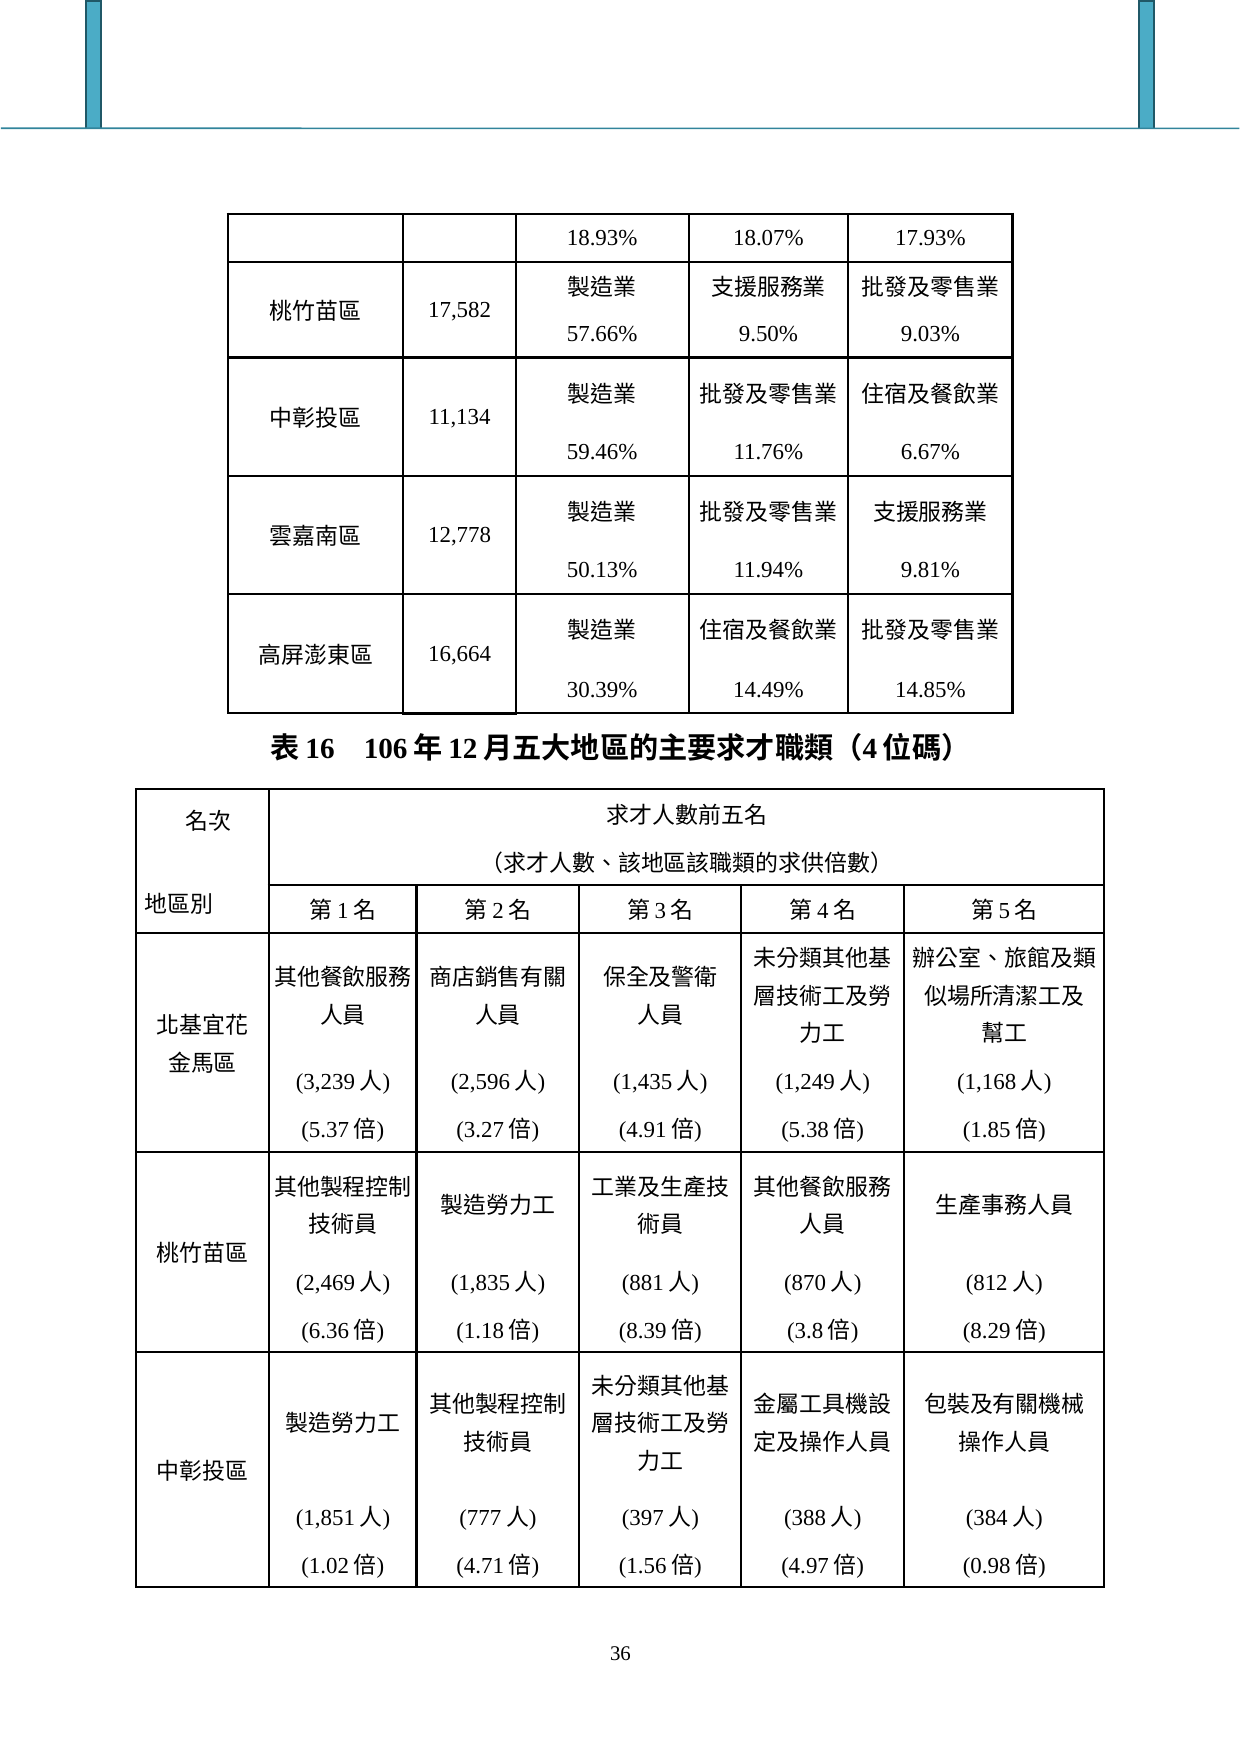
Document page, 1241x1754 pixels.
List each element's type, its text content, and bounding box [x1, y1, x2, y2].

table_cell 未分類其他基層技術工及勞力工 [580, 1353, 740, 1490]
table_header 名次 地區別 [137, 790, 268, 932]
table_cell (388人) [742, 1493, 903, 1538]
table_cell 18.93% [517, 215, 688, 261]
table_cell [229, 215, 402, 261]
table_cell 保全及警衛 人員 [580, 934, 740, 1055]
table_cell 雲嘉南區 [229, 477, 402, 593]
table_cell [404, 215, 515, 261]
table_cell (5.37倍) [270, 1105, 415, 1151]
table_cell 9.03% [849, 311, 1011, 356]
table_header 求才人數前五名 [270, 790, 1103, 836]
table_cell 17,582 [404, 263, 515, 356]
table_cell 批發及零售業 [690, 359, 847, 427]
table_cell 其他餐飲服務人員 [742, 1153, 903, 1255]
table_cell (3.27倍) [418, 1105, 578, 1151]
table_cell (4.91倍) [580, 1105, 740, 1151]
table_cell 支援服務業 [849, 477, 1011, 545]
text 表16 106年12月五大地區的主要求才職類（4位碼） [177, 715, 1063, 769]
table_cell 製造勞力工 [270, 1353, 415, 1490]
table_cell (2,469人) [270, 1258, 415, 1303]
table_cell (1.02倍) [270, 1540, 415, 1586]
table_cell 第1名 [270, 886, 415, 932]
table_cell 30.39% [517, 665, 688, 712]
table_cell 商店銷售有關人員 [418, 934, 578, 1055]
table_cell (3,239人) [270, 1057, 415, 1103]
table_cell 批發及零售業 [690, 477, 847, 545]
table_cell (1.56倍) [580, 1540, 740, 1586]
table_cell 17.93% [849, 215, 1011, 261]
table_cell (4.71倍) [418, 1540, 578, 1586]
table_cell (0.98倍) [905, 1540, 1103, 1586]
table_cell 住宿及餐飲業 [849, 359, 1011, 427]
table_cell (881人) [580, 1258, 740, 1303]
table_cell 工業及生產技術員 [580, 1153, 740, 1255]
table_cell （求才人數、該地區該職類的求供倍數） [270, 836, 1103, 884]
table_cell (1.18倍) [418, 1305, 578, 1351]
table_cell 住宿及餐飲業 [690, 595, 847, 663]
table_cell (6.36倍) [270, 1305, 415, 1351]
table_cell (8.39倍) [580, 1305, 740, 1351]
table_cell 其他製程控制技術員 [418, 1353, 578, 1490]
table_cell 製造業 [517, 263, 688, 308]
table_cell 製造業 [517, 477, 688, 545]
table_cell 包裝及有關機械 操作人員 [905, 1353, 1103, 1490]
table_cell 11.94% [690, 547, 847, 593]
table_cell 11.76% [690, 429, 847, 475]
table_cell 第4名 [742, 886, 903, 932]
table_cell 生產事務人員 [905, 1153, 1103, 1255]
table_cell 中彰投區 [137, 1353, 268, 1586]
table_cell 其他餐飲服務人員 [270, 934, 415, 1055]
table_cell 第2名 [418, 886, 578, 932]
table_cell 59.46% [517, 429, 688, 475]
table_cell (777人) [418, 1493, 578, 1538]
table_cell (1,168人) [905, 1057, 1103, 1103]
table_cell 北基宜花 金馬區 [137, 934, 268, 1151]
table_cell 桃竹苗區 [229, 263, 402, 356]
table_cell 6.67% [849, 429, 1011, 475]
table_cell 18.07% [690, 215, 847, 261]
table_cell (8.29倍) [905, 1305, 1103, 1351]
table_cell 製造業 [517, 595, 688, 663]
table_cell 辦公室、旅館及類似場所清潔工及 幫工 [905, 934, 1103, 1055]
table_cell (2,596人) [418, 1057, 578, 1103]
table_cell (870人) [742, 1258, 903, 1303]
table_cell (4.97倍) [742, 1540, 903, 1586]
table_cell 中彰投區 [229, 359, 402, 475]
table_cell 桃竹苗區 [137, 1153, 268, 1351]
table_cell 16,664 [404, 595, 515, 712]
table_cell (812人) [905, 1258, 1103, 1303]
table_cell 批發及零售業 [849, 595, 1011, 663]
table_cell 12,778 [404, 477, 515, 593]
table_cell (1,835人) [418, 1258, 578, 1303]
table_cell 11,134 [404, 359, 515, 475]
table_cell (1,249人) [742, 1057, 903, 1103]
table_cell (1,435人) [580, 1057, 740, 1103]
table_cell 9.50% [690, 311, 847, 356]
table_cell 未分類其他基層技術工及勞力工 [742, 934, 903, 1055]
table_cell 其他製程控制技術員 [270, 1153, 415, 1255]
table_cell 製造業 [517, 359, 688, 427]
table_cell 14.85% [849, 665, 1011, 712]
table_cell 50.13% [517, 547, 688, 593]
table_cell 製造勞力工 [418, 1153, 578, 1255]
table_cell 第3名 [580, 886, 740, 932]
table_cell (5.38倍) [742, 1105, 903, 1151]
table_cell (1.85倍) [905, 1105, 1103, 1151]
table_cell 第5名 [905, 886, 1103, 932]
table_cell 金屬工具機設定及操作人員 [742, 1353, 903, 1490]
table_cell (1,851人) [270, 1493, 415, 1538]
table_cell (397人) [580, 1493, 740, 1538]
table_cell (384人) [905, 1493, 1103, 1538]
table_cell 14.49% [690, 665, 847, 712]
table_cell 批發及零售業 [849, 263, 1011, 308]
table_cell 高屏澎東區 [229, 595, 402, 712]
table_cell (3.8倍) [742, 1305, 903, 1351]
table_cell 支援服務業 [690, 263, 847, 308]
table_cell 57.66% [517, 311, 688, 356]
table_cell 9.81% [849, 547, 1011, 593]
